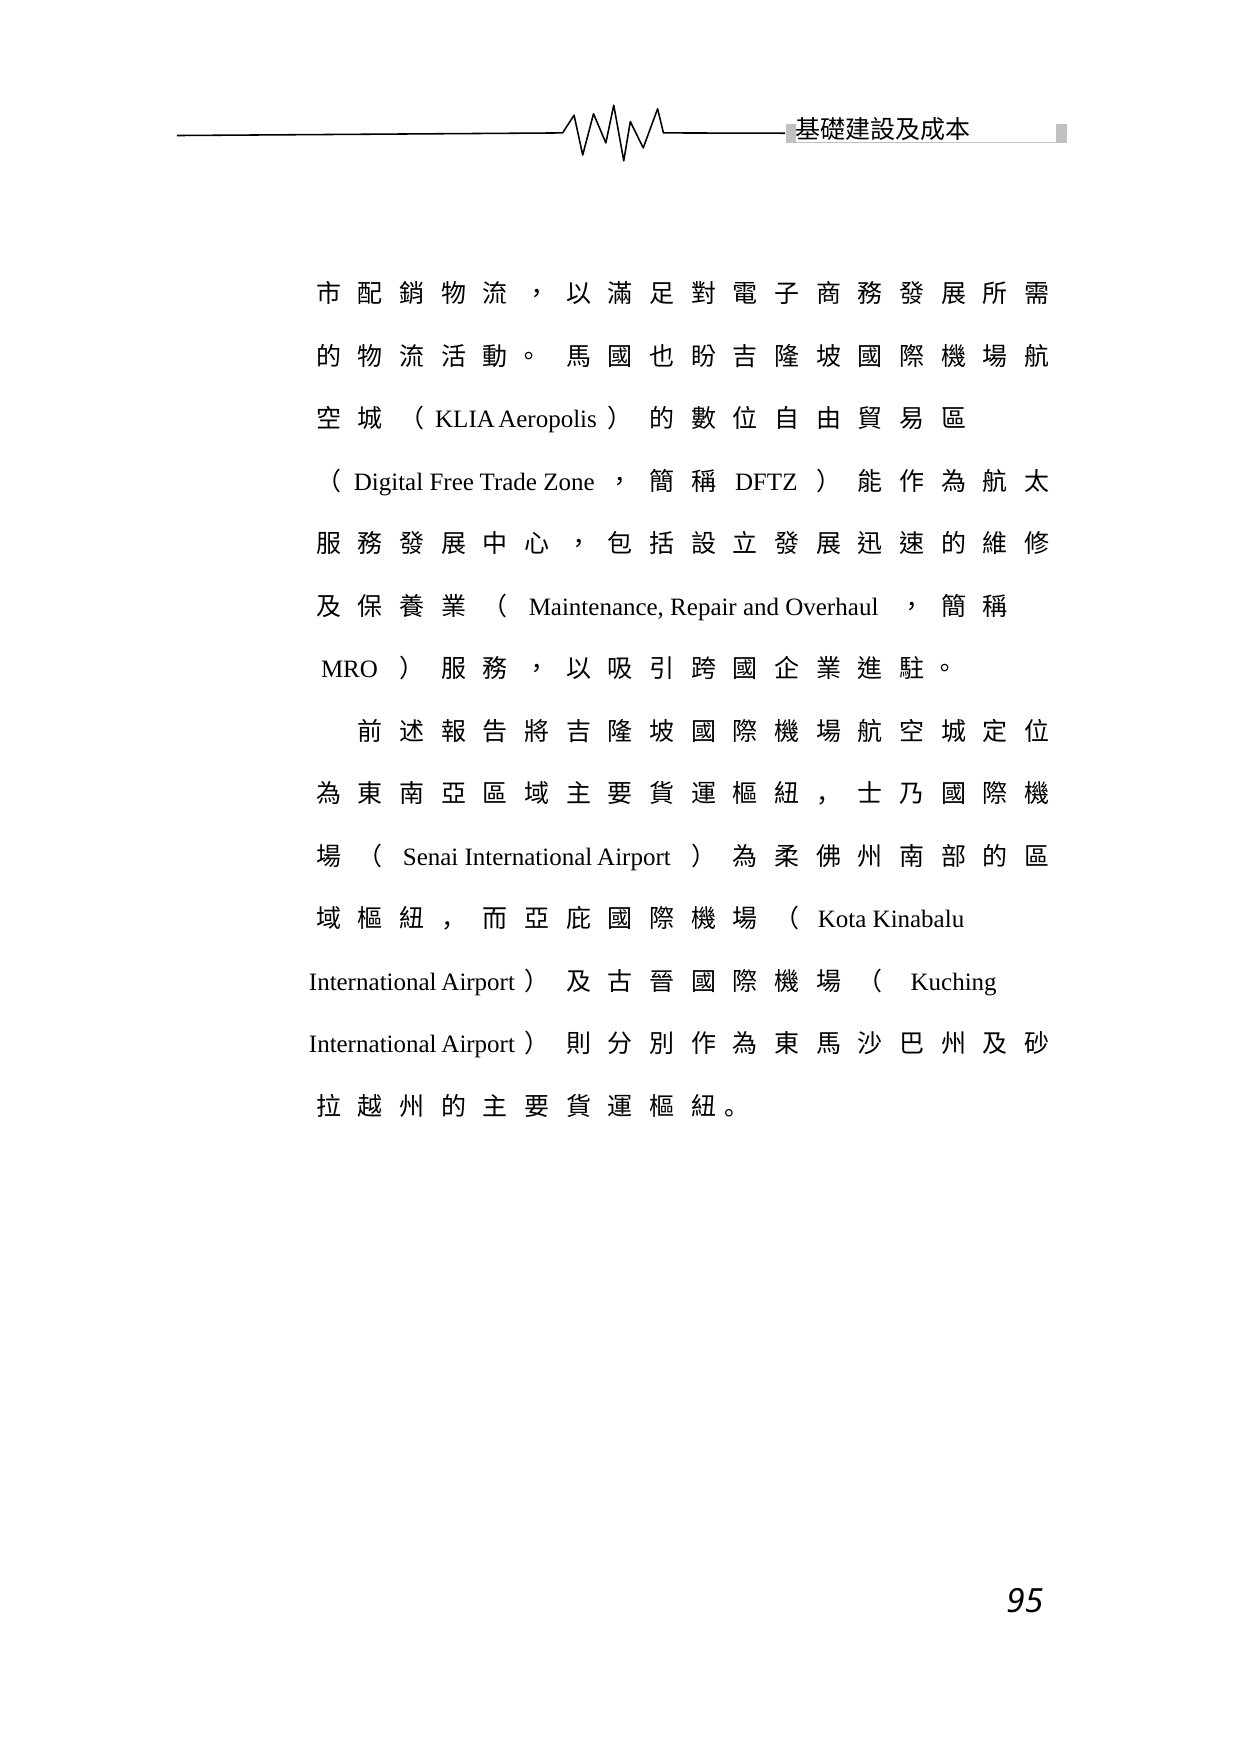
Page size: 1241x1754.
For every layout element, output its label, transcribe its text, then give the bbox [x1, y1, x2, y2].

text 前述報告將吉隆坡國際機場航空城定位為東南亞區域主要貨運樞紐，士乃國際機場（Senai International Airport）為柔佛州南部的區域樞紐，而亞庇國際機場（Kota Kinabalu International Airport）及古晉國際機場（Kuching International Airport）則分別作為東馬沙巴州及砂拉越州的主要貨運樞紐。 [281, 688, 1058, 1125]
text 市配銷物流，以滿足對電子商務發展所需的物流活動。馬國也盼吉隆坡國際機場航空城（KLIA Aeropolis）的數位自由貿易區（Digital Free Trade Zone，簡稱DFTZ）能作為航太服務發展中心，包括設立發展迅速的維修及保養業（Maintenance, Repair and Overhaul，簡稱MRO）服務，以吸引跨國企業進駐。 [281, 250, 1058, 688]
